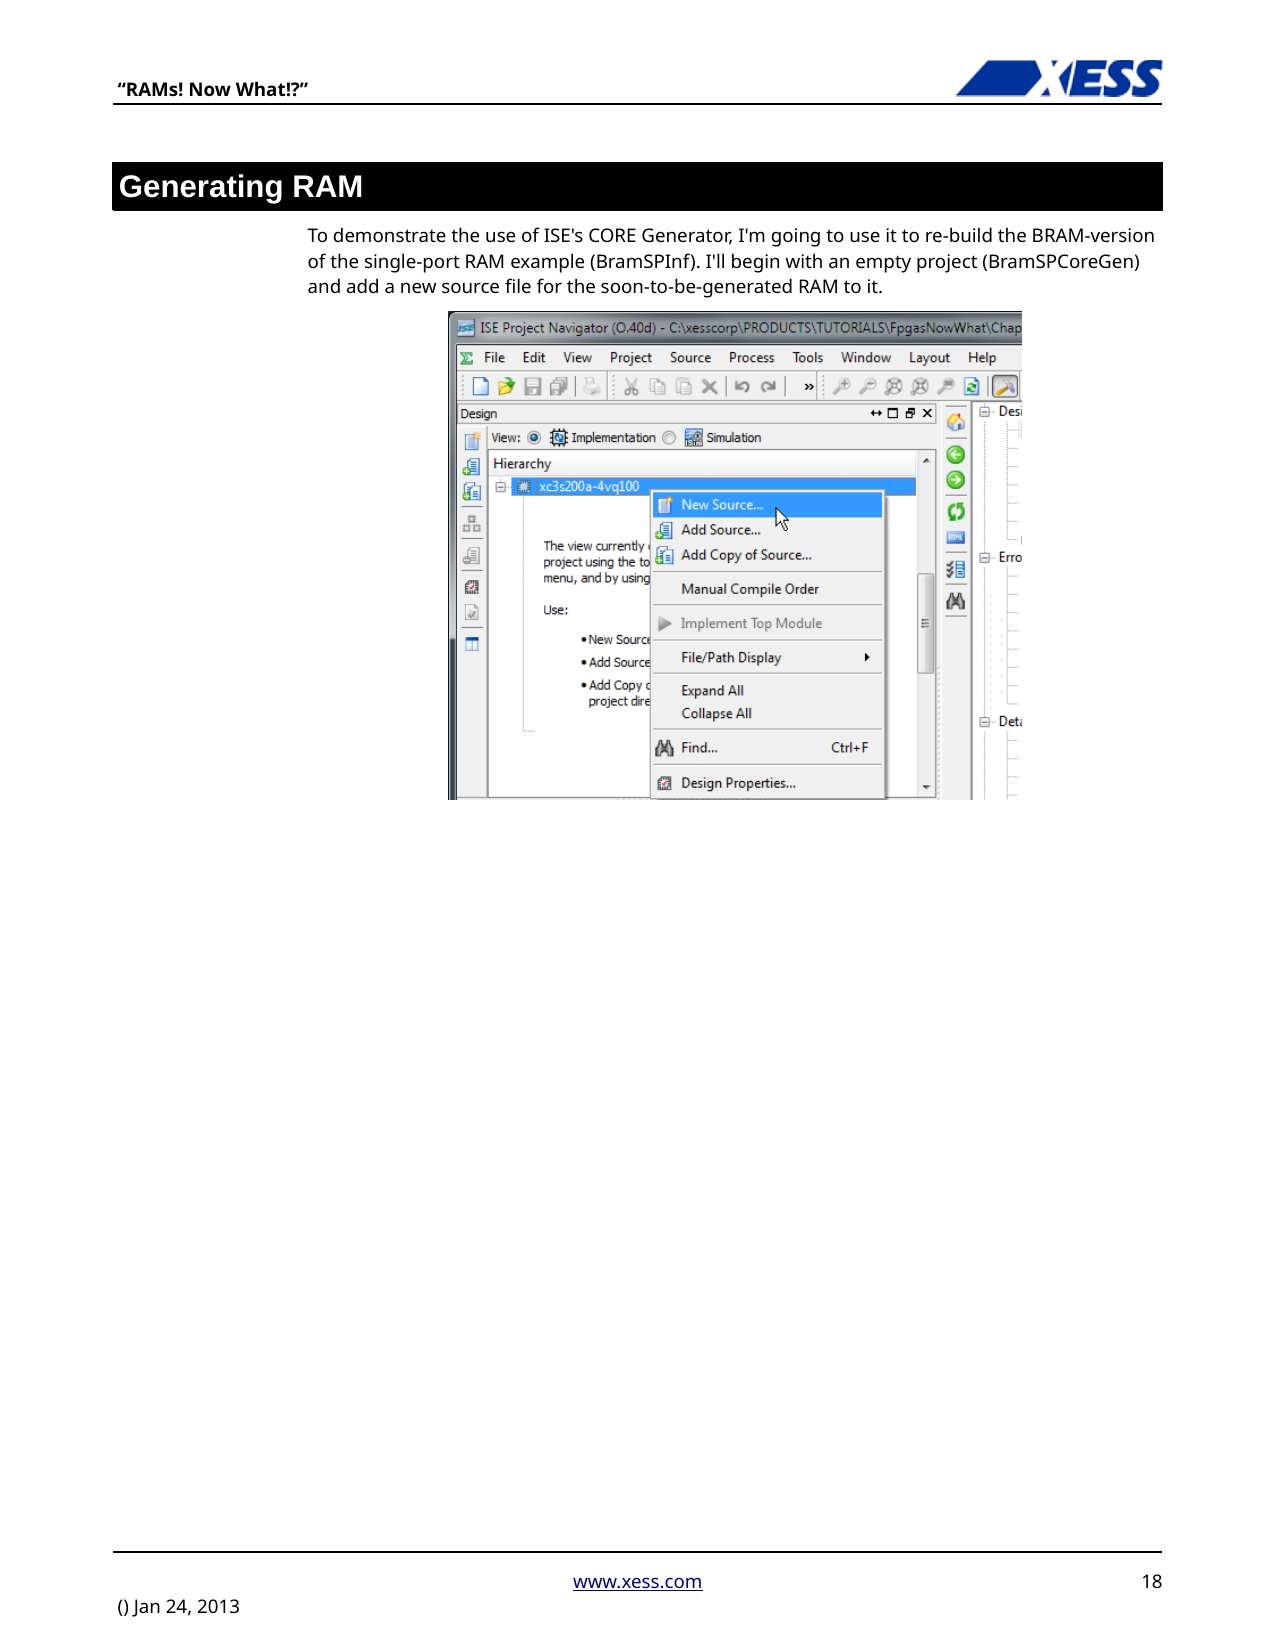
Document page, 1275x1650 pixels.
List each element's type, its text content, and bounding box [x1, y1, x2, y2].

text To demonstrate the use of ISE's CORE Generator, I'm going to use it to re-build the BRAM-version of the single-port RAM example (BramSPInf). I'll begin with an empty project (BramSPCoreGen) and add a new source file for the soon-to-be-generated RAM to it. [307, 223, 1162, 299]
picture [955, 60, 1163, 97]
subtitle Generating RAM [114, 163, 1162, 210]
